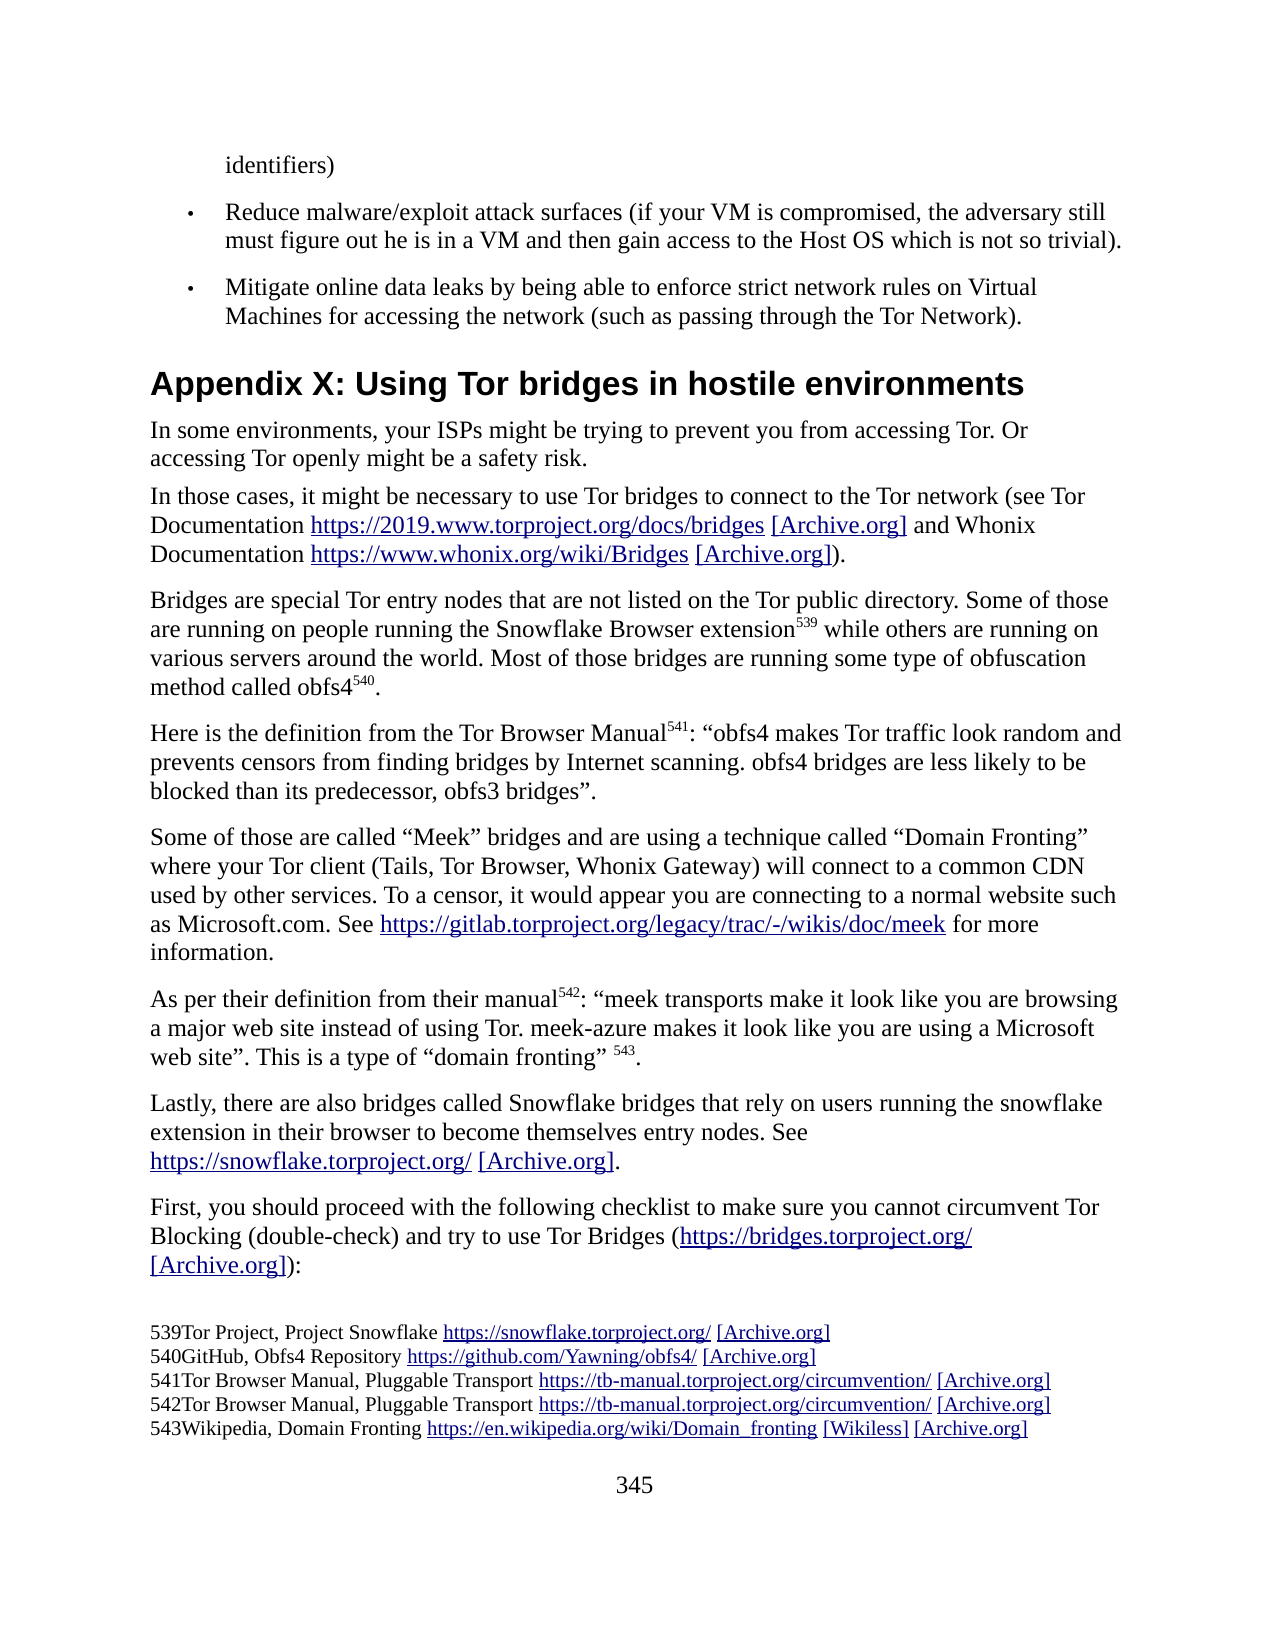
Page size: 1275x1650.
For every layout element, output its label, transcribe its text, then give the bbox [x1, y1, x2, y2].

text Wikipedia, Domain Fronting https://en.wikipedia.org/wiki/Domain_fronting [Wikiless] [Archive.org] [150, 1416, 1125, 1440]
text In those cases, it might be necessary to use Tor bridges to connect to the Tor network (see Tor Documentation https://2019.www.torproject.org/docs/bridges [Archive.org] and Whonix Documentation https://www.whonix.org/wiki/Bridges [Archive.org]). [150, 481, 1125, 567]
text Bridges are special Tor entry nodes that are not listed on the Tor public directory. Some of those are running on people running the Snowflake Browser extension while others are running on various servers around the world. Most of those bridges are running some type of obfuscation method called obfs4. [150, 585, 1125, 700]
text GitHub, Obfs4 Repository https://github.com/Yawning/obfs4/ [Archive.org] [150, 1344, 1125, 1368]
text In some environments, your ISPs might be trying to prevent you from accessing Tor. Or accessing Tor openly might be a safety risk. [150, 415, 1125, 472]
text Tor Project, Project Snowflake https://snowflake.torproject.org/ [Archive.org] [150, 1320, 1125, 1344]
list identifiers) [187, 150, 1125, 179]
text Some of those are called “Meek” bridges and are using a technique called “Domain Fronting” where your Tor client (Tails, Tor Browser, Whonix Gateway) will connect to a common CDN used by other services. To a censor, it would appear you are connecting to a normal website such as Microsoft.com. See https://gitlab.torproject.org/legacy/trac/-/wikis/doc/meek for more information. [150, 822, 1125, 966]
subtitle Appendix X: Using Tor bridges in hostile environments [150, 363, 1125, 402]
text Tor Browser Manual, Pluggable Transport https://tb-manual.torproject.org/circumvention/ [Archive.org] [150, 1392, 1125, 1416]
text As per their definition from their manual: “meek transports make it look like you are browsing a major web site instead of using Tor. meek-azure makes it look like you are using a Microsoft web site”. This is a type of “domain fronting” . [150, 984, 1125, 1070]
list Reduce malware/exploit attack surfaces (if your VM is compromised, the adversary still must figure out he is in a VM and then gain access to the Host OS which is not so trivial). [187, 197, 1125, 254]
text First, you should proceed with the following checklist to make sure you cannot circumvent Tor Blocking (double-check) and try to use Tor Bridges (https://bridges.torproject.org/ [Archive.org]): [150, 1192, 1125, 1279]
text Tor Browser Manual, Pluggable Transport https://tb-manual.torproject.org/circumvention/ [Archive.org] [150, 1368, 1125, 1392]
text Lastly, there are also bridges called Snowflake bridges that rely on users running the snowflake extension in their browser to become themselves entry nodes. See https://snowflake.torproject.org/ [Archive.org]. [150, 1088, 1125, 1174]
list Mitigate online data leaks by being able to enforce strict network rules on Virtual Machines for accessing the network (such as passing through the Tor Network). [187, 272, 1125, 329]
text Here is the definition from the Tor Browser Manual: “obfs4 makes Tor traffic look random and prevents censors from finding bridges by Internet scanning. obfs4 bridges are less likely to be blocked than its predecessor, obfs3 bridges”. [150, 718, 1125, 804]
